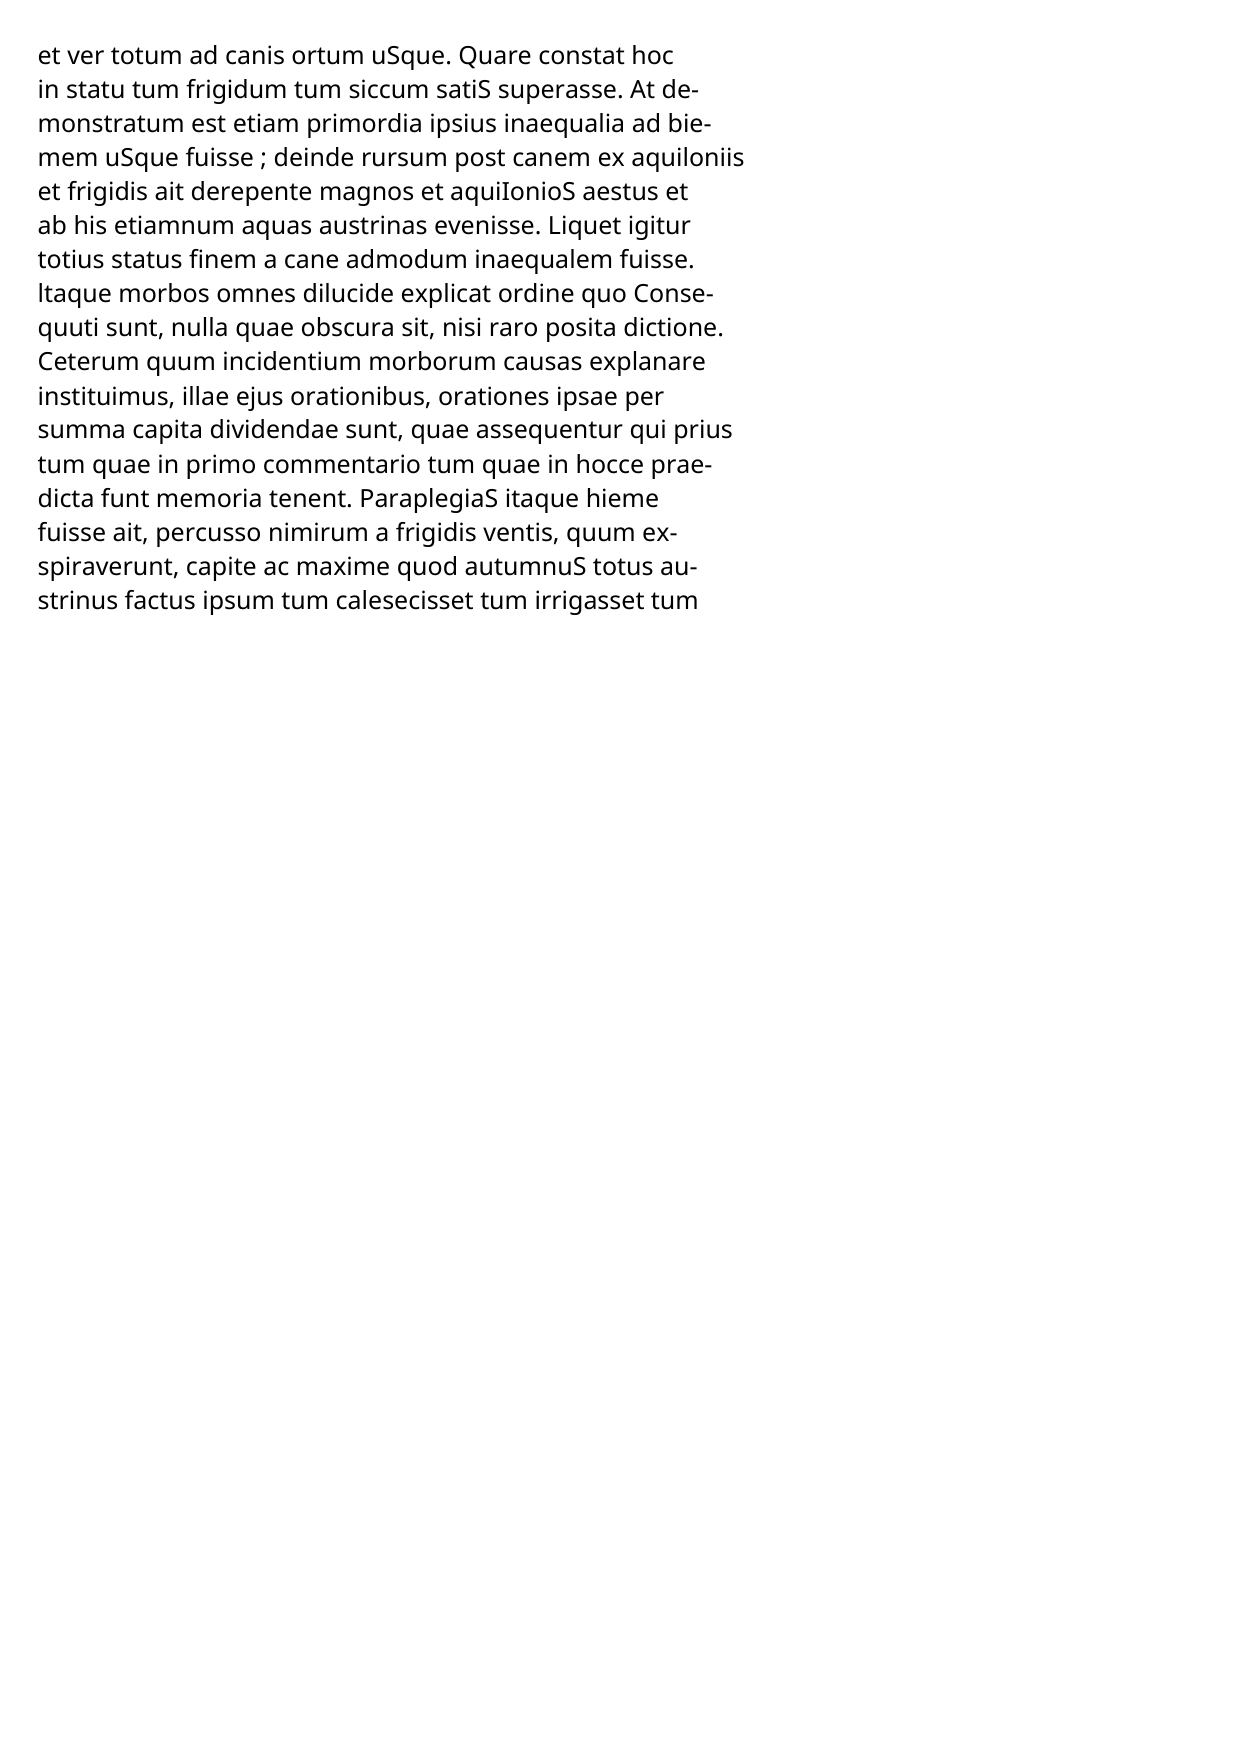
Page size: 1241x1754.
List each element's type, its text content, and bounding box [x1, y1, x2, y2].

text et ver totum ad canis ortum uSque. Quare constat hoc in statu tum frigidum tum siccum satiS superasse. At de- monstratum est etiam primordia ipsius inaequalia ad bie- mem uSque fuisse ; deinde rursum post canem ex aquiloniis et frigidis ait derepente magnos et aquiIonioS aestus et ab his etiamnum aquas austrinas evenisse. Liquet igitur totius status finem a cane admodum inaequalem fuisse. ltaque morbos omnes dilucide explicat ordine quo Conse- quuti sunt, nulla quae obscura sit, nisi raro posita dictione. Ceterum quum incidentium morborum causas explanare instituimus, illae ejus orationibus, orationes ipsae per summa capita dividendae sunt, quae assequentur qui prius tum quae in primo commentario tum quae in hocce prae- dicta funt memoria tenent. ParaplegiaS itaque hieme fuisse ait, percusso nimirum a frigidis ventis, quum ex- spiraverunt, capite ac maxime quod autumnuS totus au- strinus factus ipsum tum calesecisset tum irrigasset tum [37, 37, 1203, 617]
